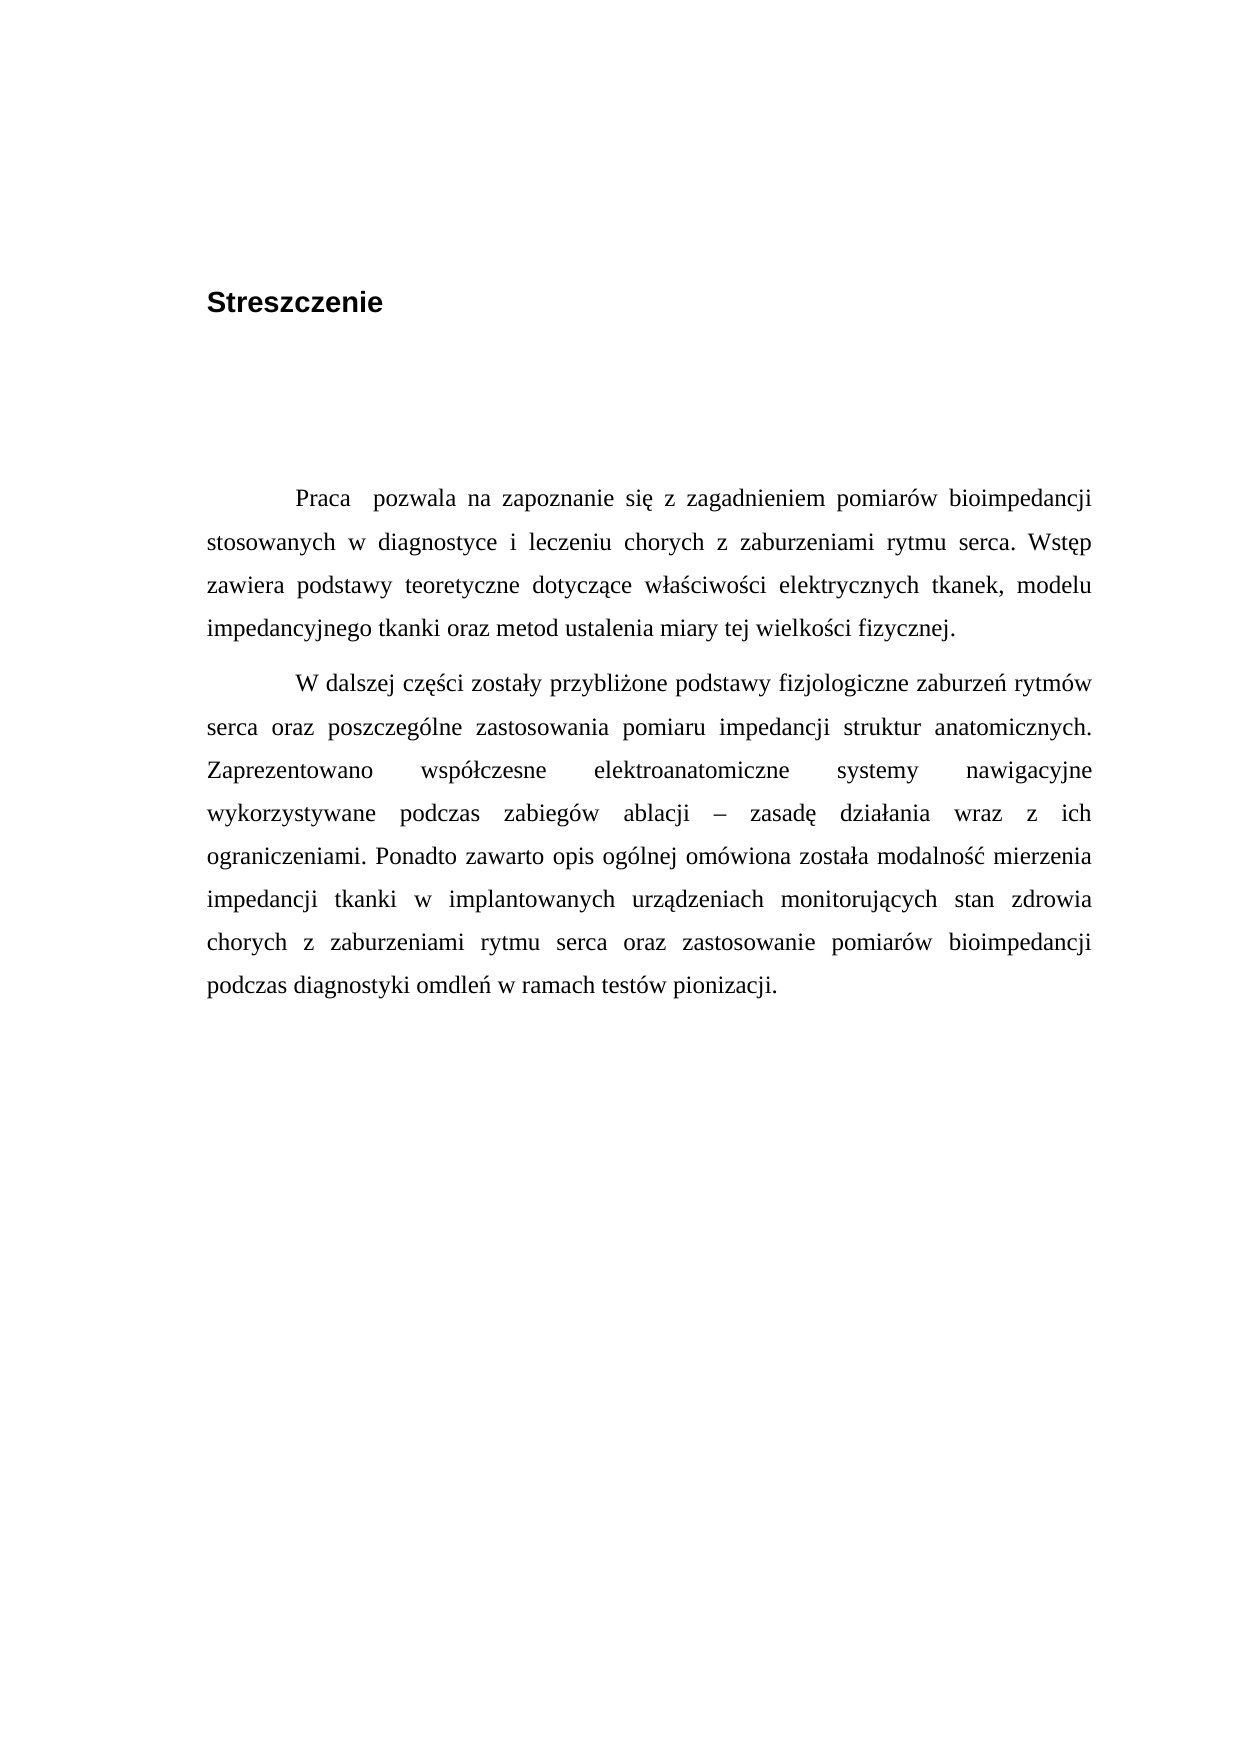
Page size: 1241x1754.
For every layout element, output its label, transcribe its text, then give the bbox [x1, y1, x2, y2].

subtitle Streszczenie [207, 285, 1093, 318]
text Praca pozwala na zapoznanie się z zagadnieniem pomiarów bioimpedancji stosowanych w diagnostyce i leczeniu chorych z zaburzeniami rytmu serca. Wstęp zawiera podstawy teoretyczne dotyczące właściwości elektrycznych tkanek, modelu impedancyjnego tkanki oraz metod ustalenia miary tej wielkości fizycznej. [207, 483, 1093, 642]
text W dalszej części zostały przybliżone podstawy fizjologiczne zaburzeń rytmów serca oraz poszczególne zastosowania pomiaru impedancji struktur anatomicznych. Zaprezentowano współczesne elektroanatomiczne systemy nawigacyjne wykorzystywane podczas zabiegów ablacji – zasadę działania wraz z ich ograniczeniami. Ponadto zawarto opis ogólnej omówiona została modalność mierzenia impedancji tkanki w implantowanych urządzeniach monitorujących stan zdrowia chorych z zaburzeniami rytmu serca oraz zastosowanie pomiarów bioimpedancji podczas diagnostyki omdleń w ramach testów pionizacji. [207, 668, 1093, 999]
